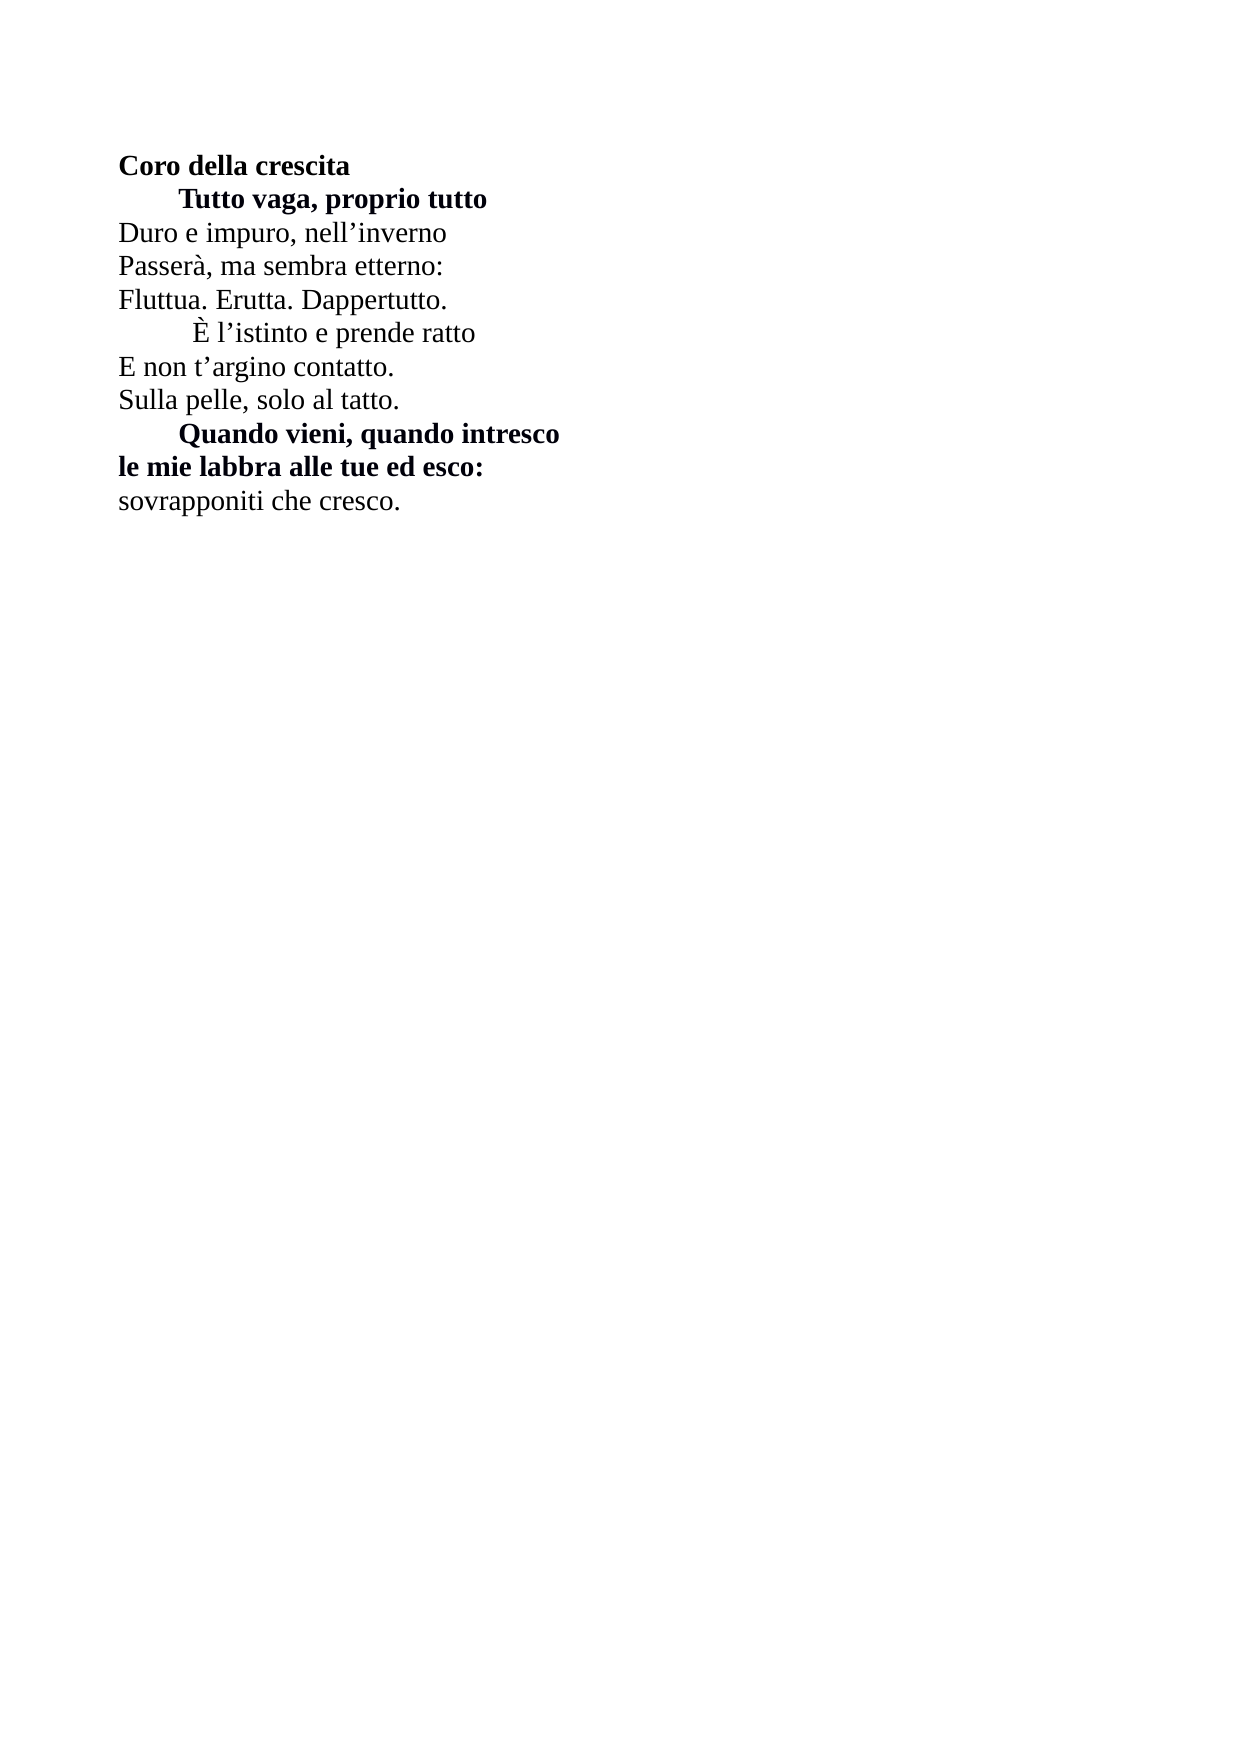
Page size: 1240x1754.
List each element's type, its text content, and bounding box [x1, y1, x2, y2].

subtitle le mie labbra alle tue ed esco: [118, 449, 1121, 483]
text Fluttua. Erutta. Dappertutto. [118, 282, 1121, 315]
text sovrapponiti che cresco. [118, 483, 1121, 517]
text Duro e impuro, nell’inverno [118, 215, 1121, 248]
text Coro della crescita [118, 148, 1121, 181]
text Passerà, ma sembra etterno: [118, 248, 1121, 282]
text È l’istinto e prende ratto [118, 315, 1121, 349]
text Sulla pelle, solo al tatto. [118, 382, 1121, 416]
text E non t’argino contatto. [118, 349, 1121, 382]
subtitle Tutto vaga, proprio tutto [118, 181, 1121, 215]
subtitle Quando vieni, quando intresco [118, 416, 1121, 449]
